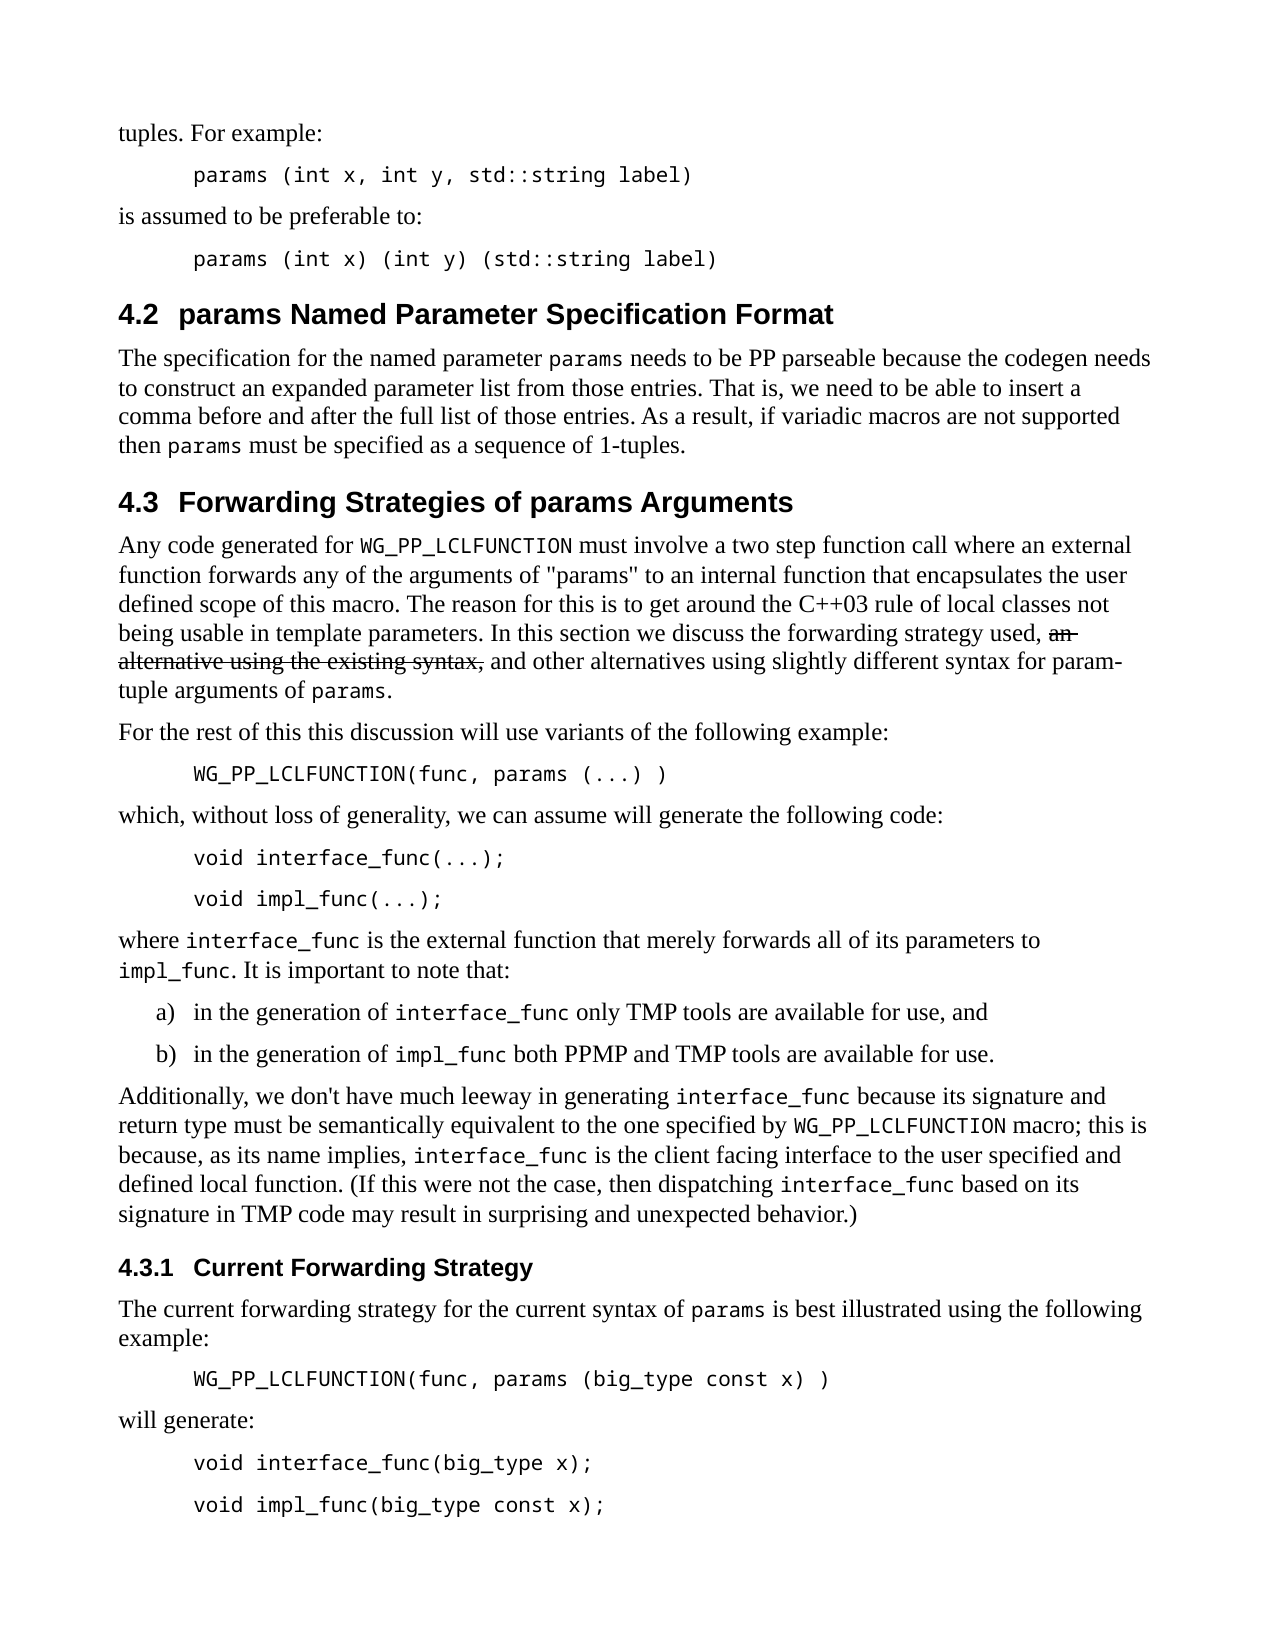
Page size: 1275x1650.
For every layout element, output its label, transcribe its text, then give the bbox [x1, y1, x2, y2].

text void impl_func(big_type const x); [118, 1489, 1157, 1518]
list in the generation of impl_func both PPMP and TMP tools are available for use. [156, 1039, 1157, 1068]
text tuples. For example: [118, 118, 1157, 147]
text void interface_func(big_type x); [118, 1447, 1157, 1476]
text Additionally, we don't have much leeway in generating interface_func because its signature and return type must be semantically equivalent to the one specified by WG_PP_LCLFUNCTION macro; this is because, as its name implies, interface_func is the client facing interface to the user specified and defined local function. (If this were not the case, then dispatching interface_func based on its signature in TMP code may result in surprising and unexpected behavior.) [118, 1081, 1157, 1228]
text The specification for the named parameter params needs to be PP parseable because the codegen needs to construct an expanded parameter list from those entries. That is, we need to be able to insert a comma before and after the full list of those entries. As a result, if variadic macros are not supported then params must be specified as a sequence of 1-tuples. [118, 343, 1157, 459]
text Any code generated for WG_PP_LCLFUNCTION must involve a two step function call where an external function forwards any of the arguments of "params" to an internal function that encapsulates the user defined scope of this macro. The reason for this is to get around the C++03 rule of local classes not being usable in template parameters. In this section we discuss the forwarding strategy used, an alternative using the existing syntax, and other alternatives using slightly different syntax for param-tuple arguments of params. [118, 531, 1157, 704]
text which, without loss of generality, we can assume will generate the following code: [118, 800, 1157, 829]
text params (int x) (int y) (std::string label) [118, 243, 1157, 272]
text params (int x, int y, std::string label) [118, 159, 1157, 189]
text WG_PP_LCLFUNCTION(func, params (...) ) [118, 758, 1157, 788]
subtitle Forwarding Strategies of params Arguments [118, 484, 1157, 518]
text The current forwarding strategy for the current syntax of params is best illustrated using the following example: [118, 1294, 1157, 1352]
text void impl_func(...); [118, 883, 1157, 913]
text void interface_func(...); [118, 842, 1157, 871]
subtitle Current Forwarding Strategy [118, 1253, 1157, 1281]
text WG_PP_LCLFUNCTION(func, params (big_type const x) ) [118, 1364, 1157, 1393]
text will generate: [118, 1406, 1157, 1434]
text where interface_func is the external function that merely forwards all of its parameters to impl_func. It is important to note that: [118, 926, 1157, 984]
list in the generation of interface_func only TMP tools are available for use, and [156, 997, 1157, 1026]
text is assumed to be preferable to: [118, 201, 1157, 230]
subtitle params Named Parameter Specification Format [118, 297, 1157, 331]
text For the rest of this this discussion will use variants of the following example: [118, 717, 1157, 746]
